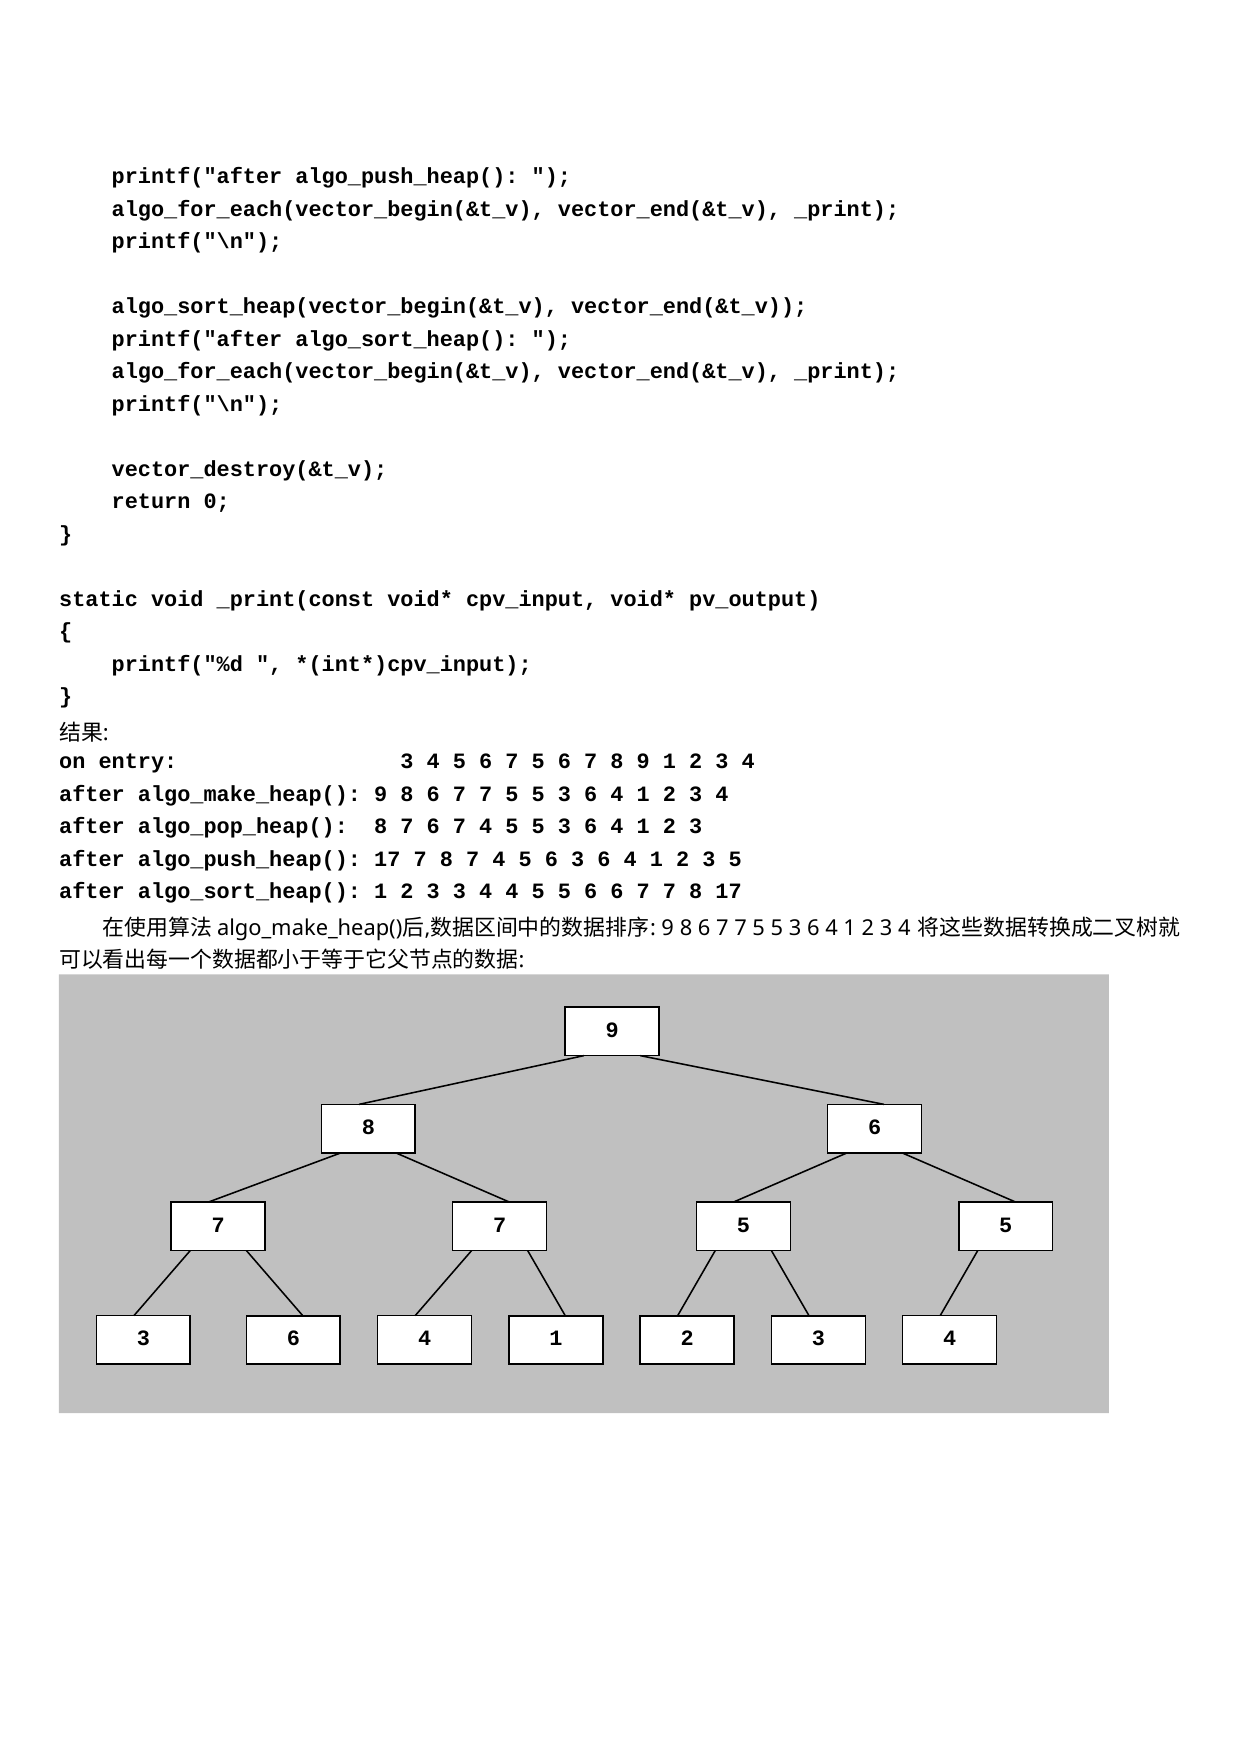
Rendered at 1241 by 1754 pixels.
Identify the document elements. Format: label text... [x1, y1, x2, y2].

text vector_destroy(&t_v); [59, 454, 1181, 487]
text on entry: 3 4 5 6 7 5 6 7 8 9 1 2 3 4 [59, 747, 1181, 779]
text return 0; [59, 487, 1181, 519]
text after algo_pop_heap(): 8 7 6 7 4 5 5 3 6 4 1 2 3 [59, 812, 1181, 844]
text algo_sort_heap(vector_begin(&t_v), vector_end(&t_v)); [59, 292, 1181, 324]
text after algo_make_heap(): 9 8 6 7 7 5 5 3 6 4 1 2 3 4 [59, 779, 1181, 812]
text printf("%d ", *(int*)cpv_input); [59, 649, 1181, 682]
text printf("\n"); [59, 389, 1181, 422]
text algo_for_each(vector_begin(&t_v), vector_end(&t_v), _print); [59, 357, 1181, 389]
text } [59, 682, 1181, 714]
text after algo_push_heap(): 17 7 8 7 4 5 6 3 6 4 1 2 3 5 [59, 844, 1181, 877]
text printf("\n"); [59, 227, 1181, 259]
text } [59, 519, 1181, 552]
text printf("after algo_push_heap(): "); [59, 162, 1181, 194]
text static void _print(const void* cpv_input, void* pv_output) [59, 584, 1181, 617]
text 结果: [59, 714, 1181, 747]
text algo_for_each(vector_begin(&t_v), vector_end(&t_v), _print); [59, 194, 1181, 227]
text 在使用算法algo_make_heap()后,数据区间中的数据排序: 9 8 6 7 7 5 5 3 6 4 1 2 3 4 将这些数据转换成二叉树就可以看出每一个数据都小于等于它父节点的数据: [59, 909, 1181, 974]
text after algo_sort_heap(): 1 2 3 3 4 4 5 5 6 6 7 7 8 17 [59, 877, 1181, 909]
text { [59, 617, 1181, 649]
text printf("after algo_sort_heap(): "); [59, 324, 1181, 357]
